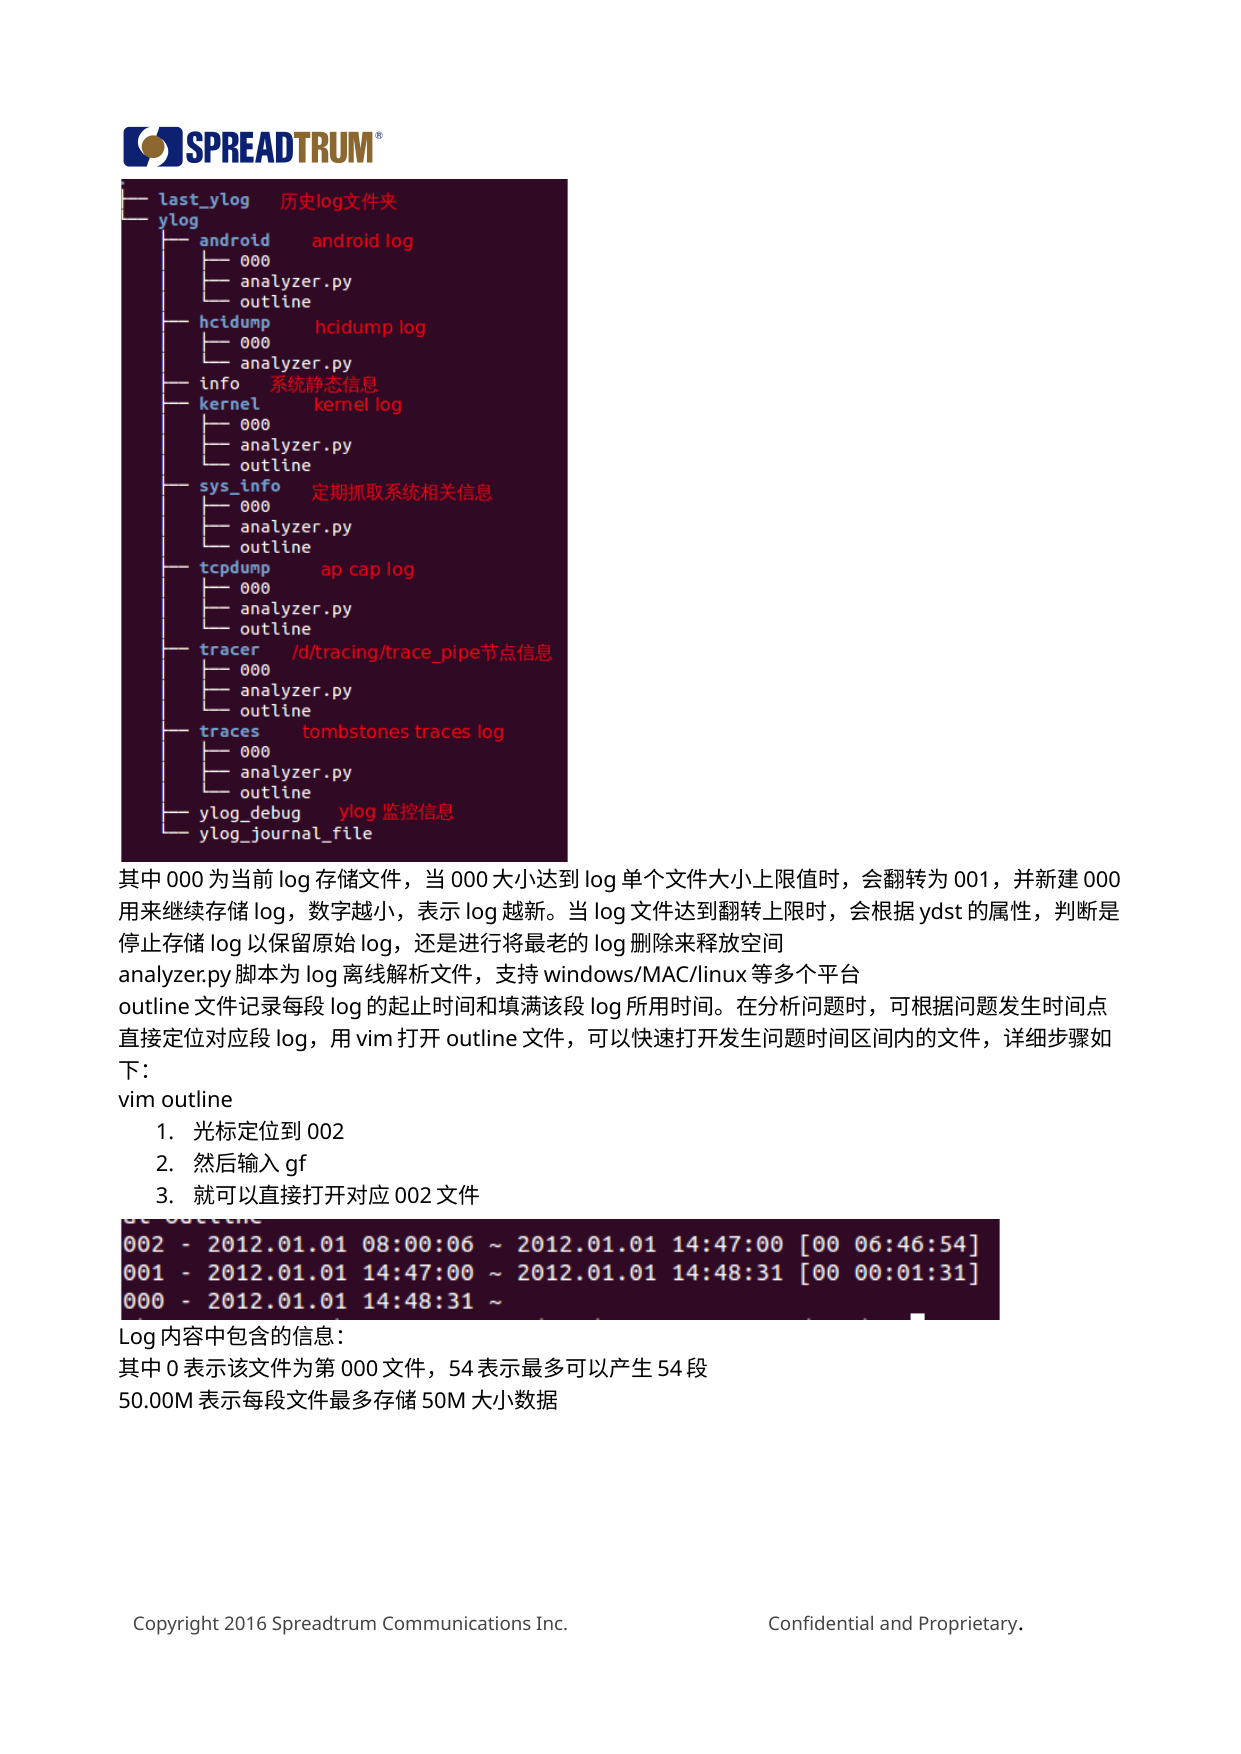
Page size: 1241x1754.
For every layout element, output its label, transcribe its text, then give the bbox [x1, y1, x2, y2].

picture [121, 179, 568, 862]
text analyzer.py脚本为log离线解析文件，支持windows/MAC/linux等多个平台 [118, 957, 1122, 989]
list 就可以直接打开对应002文件 [156, 1178, 1122, 1209]
text 其中0表示该文件为第000文件，54表示最多可以产生54段 [118, 1351, 1122, 1383]
text Log内容中包含的信息： [118, 1209, 1122, 1351]
picture [120, 1219, 1000, 1320]
text 50.00M表示每段文件最多存储50M大小数据 [118, 1383, 1122, 1415]
text 其中000为当前log存储文件，当000大小达到log单个文件大小上限值时，会翻转为001，并新建000用来继续存储log，数字越小，表示log越新。当log文件达到翻转上限时，会根据ydst的属性，判断是停止存储log以保留原始log，还是进行将最老的log删除来释放空间 [118, 862, 1122, 957]
text vim outline [118, 1084, 1122, 1114]
list 然后输入gf [156, 1146, 1122, 1178]
picture [120, 123, 386, 168]
list 光标定位到002 [156, 1114, 1122, 1146]
text outline文件记录每段log的起止时间和填满该段log所用时间。在分析问题时，可根据问题发生时间点直接定位对应段log，用vim打开outline文件，可以快速打开发生问题时间区间内的文件，详细步骤如下： [118, 989, 1122, 1084]
